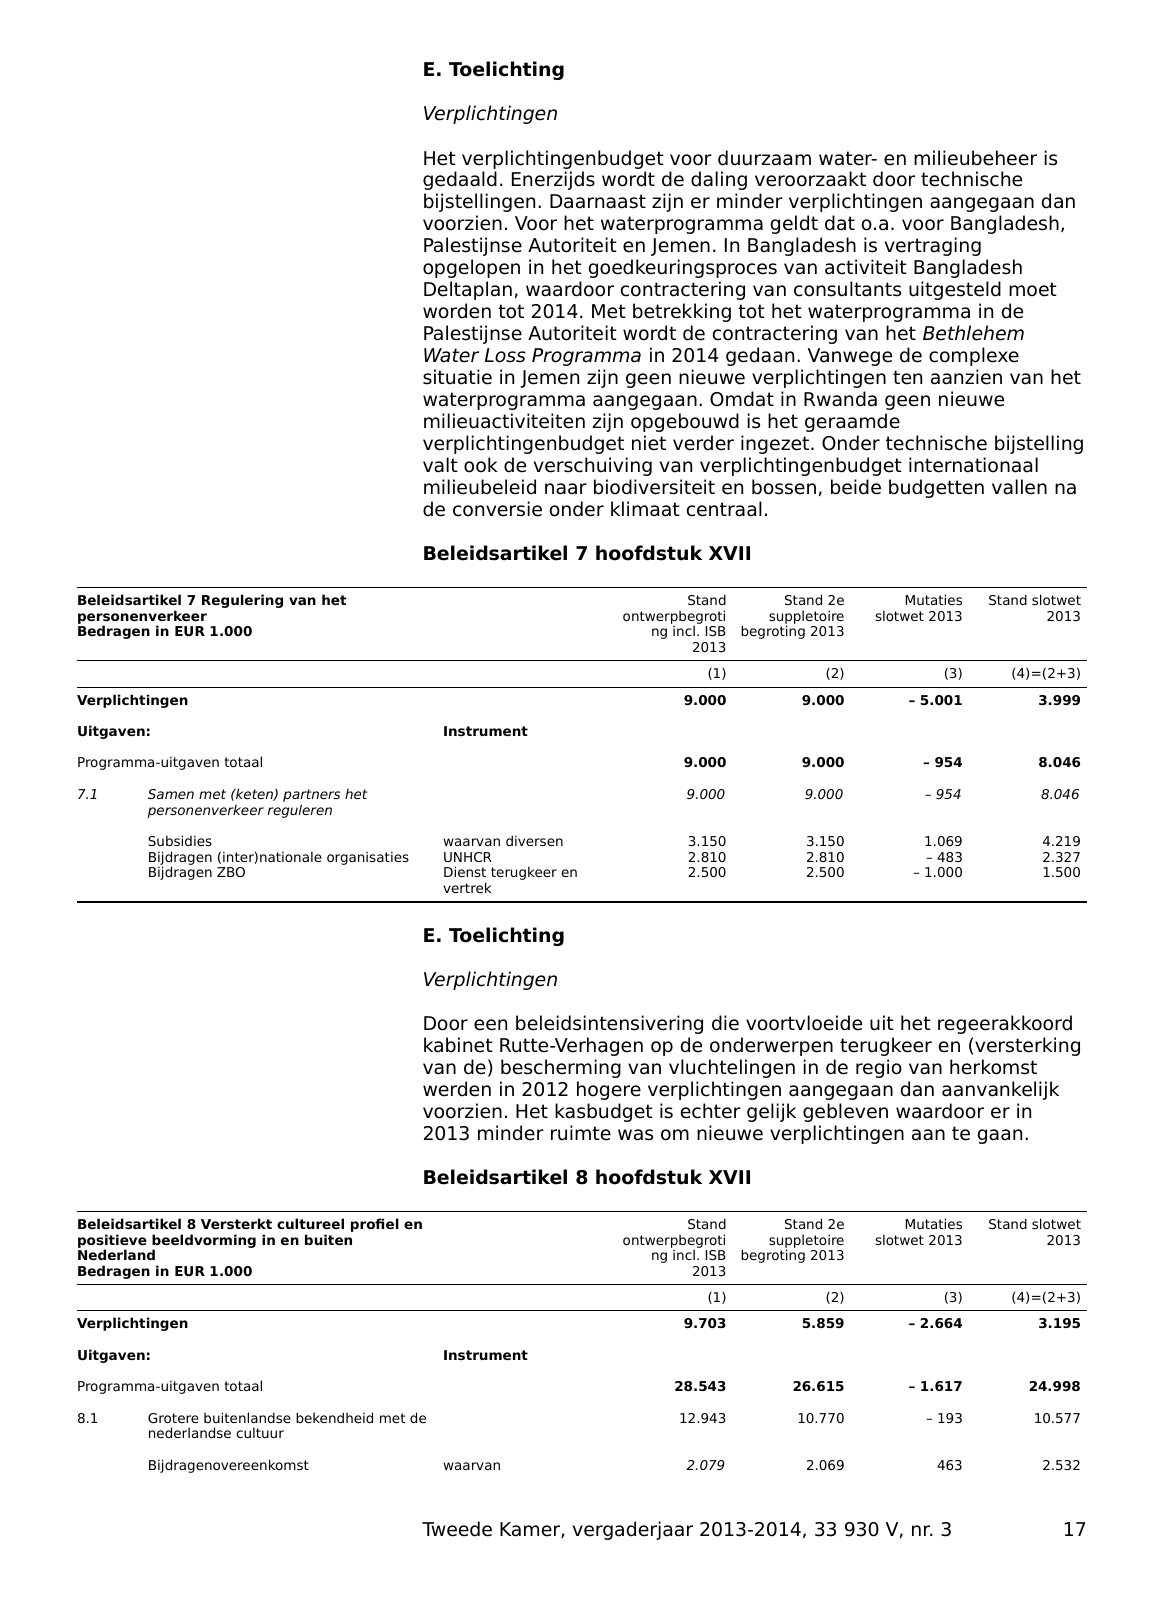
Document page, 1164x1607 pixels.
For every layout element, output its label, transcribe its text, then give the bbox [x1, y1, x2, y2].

table_cell Instrument [437, 724, 614, 739]
table_cell [437, 661, 614, 687]
table_cell Bijdragen (inter)nationale organisaties [142, 850, 437, 865]
table_cell 2.069 [732, 1458, 850, 1473]
table_cell [850, 708, 968, 724]
table_cell [142, 818, 437, 834]
table_cell [437, 1332, 614, 1348]
table_cell [77, 1442, 142, 1458]
table_cell [614, 1363, 732, 1379]
table_cell [142, 1395, 437, 1411]
table_cell waarvan diversen [437, 834, 614, 849]
table_header Stand slotwet 2013 [969, 588, 1087, 660]
table_cell [614, 1442, 732, 1458]
table_cell 24.998 [969, 1379, 1087, 1395]
table_cell [850, 724, 968, 739]
table_cell Grotere buitenlandse bekendheid met de nederlandse cultuur [142, 1411, 437, 1442]
table_cell 10.770 [732, 1411, 850, 1442]
table_header Mutaties slotwet 2013 [850, 1212, 968, 1284]
table_cell [437, 740, 614, 755]
table_cell [77, 834, 142, 849]
table_cell 9.000 [732, 755, 850, 771]
table_cell 9.000 [614, 787, 732, 818]
table_cell 1.069 [850, 834, 968, 849]
table_cell [732, 724, 850, 739]
table_cell (4)=(2+3) [969, 1285, 1087, 1310]
table_cell [77, 1395, 142, 1411]
table_cell [142, 1285, 437, 1310]
table_cell 9.000 [732, 787, 850, 818]
table_cell [142, 1363, 437, 1379]
table_cell waarvan [437, 1458, 614, 1473]
table_cell 2.079 [614, 1458, 732, 1473]
table_cell [142, 740, 437, 755]
table_cell [142, 1442, 437, 1458]
table_cell [732, 771, 850, 787]
table_cell [77, 1332, 142, 1348]
table_cell 463 [850, 1458, 968, 1473]
table_cell 3.999 [969, 688, 1087, 708]
table_cell 3.150 [614, 834, 732, 849]
table_cell 9.000 [614, 755, 732, 771]
table_cell [614, 724, 732, 739]
table_cell [77, 1458, 142, 1473]
table_header Stand 2e suppletoire begroting 2013 [732, 588, 850, 660]
table_cell [614, 708, 732, 724]
table_cell [614, 1348, 732, 1363]
table_cell [850, 771, 968, 787]
table_cell [614, 771, 732, 787]
table_cell [732, 1442, 850, 1458]
table_cell [614, 1395, 732, 1411]
table_cell [732, 1363, 850, 1379]
table_cell 9.000 [732, 688, 850, 708]
table_cell [437, 708, 614, 724]
table_cell [732, 1348, 850, 1363]
table_cell [77, 771, 142, 787]
table_cell Instrument [437, 1348, 614, 1363]
table_cell [77, 1363, 142, 1379]
table_header Beleidsartikel 8 Versterkt cultureel profiel en positieve beeldvorming in en buiten Nederland Bedragen in EUR 1.000 [77, 1212, 437, 1284]
table_cell [77, 661, 142, 687]
table_cell [437, 818, 614, 834]
table_cell [437, 1363, 614, 1379]
table_header Stand slotwet 2013 [969, 1212, 1087, 1284]
table_header Mutaties slotwet 2013 [850, 588, 968, 660]
table_cell [77, 708, 142, 724]
table_cell Uitgaven: [77, 724, 437, 739]
table_cell 2.532 [969, 1458, 1087, 1473]
table_cell [437, 688, 614, 708]
text Door een beleidsintensivering die voortvloeide uit het regeerakkoord kabinet Rutte-Verhagen op de onderwerpen terugkeer en (versterking van de) bescherming van vluchtelingen in de regio van herkomst werden in 2012 hogere verplichtingen aangegaan dan aanvankelijk voorzien. Het kasbudget is echter gelijk gebleven waardoor er in 2013 minder ruimte was om nieuwe verplichtingen aan te gaan. [422, 1013, 1087, 1145]
table_cell – 5.001 [850, 688, 968, 708]
table_cell [142, 708, 437, 724]
table_cell (2) [732, 661, 850, 687]
subtitle E. Toelichting [422, 59, 1087, 81]
table_cell – 1.617 [850, 1379, 968, 1395]
table_header [437, 1212, 614, 1284]
table_cell – 483 [850, 850, 968, 865]
table_cell [850, 740, 968, 755]
table_header Stand 2e suppletoire begroting 2013 [732, 1212, 850, 1284]
table_cell [969, 771, 1087, 787]
table_cell [437, 787, 614, 818]
table_cell [969, 1442, 1087, 1458]
table_cell [850, 1442, 968, 1458]
table_cell – 954 [850, 755, 968, 771]
table_cell [969, 740, 1087, 755]
table_cell [850, 1395, 968, 1411]
table_cell [732, 818, 850, 834]
subtitle Verplichtingen [422, 969, 1087, 991]
table_cell [969, 708, 1087, 724]
table_cell 2.500 [732, 865, 850, 901]
table_cell 8.046 [969, 787, 1087, 818]
table_cell Verplichtingen [77, 688, 437, 708]
table_cell [77, 740, 142, 755]
table_cell [437, 1379, 614, 1395]
table_cell [437, 1285, 614, 1310]
table_cell [77, 1285, 142, 1310]
table_cell Verplichtingen [77, 1311, 437, 1332]
table_cell [969, 1363, 1087, 1379]
table_cell [732, 740, 850, 755]
table_cell [969, 1395, 1087, 1411]
table_cell Bijdragen ZBO [142, 865, 437, 901]
table_cell 8.1 [77, 1411, 142, 1442]
text Het verplichtingenbudget voor duurzaam water- en milieubeheer is gedaald. Enerzijds wordt de daling veroorzaakt door technische bijstellingen. Daarnaast zijn er minder verplichtingen aangegaan dan voorzien. Voor het waterprogramma geldt dat o.a. voor Bangladesh, Palestijnse Autoriteit en Jemen. In Bangladesh is vertraging opgelopen in het goedkeuringsproces van activiteit Bangladesh Deltaplan, waardoor contractering van consultants uitgesteld moet worden tot 2014. Met betrekking tot het waterprogramma in de Palestijnse Autoriteit wordt de contractering van het Bethlehem Water Loss Programma in 2014 gedaan. Vanwege de complexe situatie in Jemen zijn geen nieuwe verplichtingen ten aanzien van het waterprogramma aangegaan. Omdat in Rwanda geen nieuwe milieuactiviteiten zijn opgebouwd is het geraamde verplichtingenbudget niet verder ingezet. Onder technische bijstelling valt ook de verschuiving van verplichtingenbudget internationaal milieubeleid naar biodiversiteit en bossen, beide budgetten vallen na de conversie onder klimaat centraal. [422, 147, 1087, 521]
table_cell 9.703 [614, 1311, 732, 1332]
table_cell [77, 865, 142, 901]
table_cell Subsidies [142, 834, 437, 849]
table_cell [437, 1395, 614, 1411]
table_cell 3.150 [732, 834, 850, 849]
table_cell – 1.000 [850, 865, 968, 901]
table_cell (1) [614, 1285, 732, 1310]
table_cell [142, 771, 437, 787]
subtitle Verplichtingen [422, 103, 1087, 125]
table_cell 4.219 [969, 834, 1087, 849]
table_cell [850, 1363, 968, 1379]
table_cell Uitgaven: [77, 1348, 437, 1363]
table_cell – 193 [850, 1411, 968, 1442]
table_cell [969, 818, 1087, 834]
table_cell 7.1 [77, 787, 142, 818]
table_cell [732, 708, 850, 724]
table_cell [850, 1332, 968, 1348]
table_cell Bijdragenovereenkomst [142, 1458, 437, 1473]
table_cell 2.327 [969, 850, 1087, 865]
table_cell 1.500 [969, 865, 1087, 901]
table_cell [969, 1332, 1087, 1348]
table_cell 9.000 [614, 688, 732, 708]
table_cell (3) [850, 661, 968, 687]
table_cell [142, 1332, 437, 1348]
subtitle Beleidsartikel 7 hoofdstuk XVII [422, 543, 1087, 565]
table_cell 2.500 [614, 865, 732, 901]
table_cell – 2.664 [850, 1311, 968, 1332]
table_cell [77, 818, 142, 834]
table_cell (3) [850, 1285, 968, 1310]
table_cell 26.615 [732, 1379, 850, 1395]
table_cell [437, 771, 614, 787]
subtitle Beleidsartikel 8 hoofdstuk XVII [422, 1167, 1087, 1189]
table_cell (2) [732, 1285, 850, 1310]
table_cell UNHCR [437, 850, 614, 865]
table_cell [614, 740, 732, 755]
table_header Stand ontwerpbegroting incl. ISB 2013 [614, 588, 732, 660]
table_cell 5.859 [732, 1311, 850, 1332]
table_cell 28.543 [614, 1379, 732, 1395]
table_cell [142, 661, 437, 687]
table_cell Dienst terugkeer en vertrek [437, 865, 614, 901]
subtitle E. Toelichting [422, 925, 1087, 947]
table_cell 8.046 [969, 755, 1087, 771]
table_cell [732, 1332, 850, 1348]
table_cell 2.810 [614, 850, 732, 865]
table_cell 12.943 [614, 1411, 732, 1442]
table_cell [969, 724, 1087, 739]
table_cell (1) [614, 661, 732, 687]
table_cell [614, 1332, 732, 1348]
table_cell – 954 [850, 787, 968, 818]
table_header Stand ontwerpbegroting incl. ISB 2013 [614, 1212, 732, 1284]
table_cell Samen met (keten) partners het personenverkeer reguleren [142, 787, 437, 818]
table_cell 2.810 [732, 850, 850, 865]
table_cell [614, 818, 732, 834]
table_cell Programma-uitgaven totaal [77, 1379, 437, 1395]
table_cell (4)=(2+3) [969, 661, 1087, 687]
table_header [437, 588, 614, 660]
table_cell 10.577 [969, 1411, 1087, 1442]
table_cell [437, 755, 614, 771]
table_cell 3.195 [969, 1311, 1087, 1332]
table_cell [850, 1348, 968, 1363]
table_cell [732, 1395, 850, 1411]
table_cell [969, 1348, 1087, 1363]
table_cell [437, 1311, 614, 1332]
table_header Beleidsartikel 7 Regulering van het personenverkeer Bedragen in EUR 1.000 [77, 588, 437, 660]
table_cell [850, 818, 968, 834]
table_cell Programma-uitgaven totaal [77, 755, 437, 771]
table_cell [437, 1411, 614, 1442]
table_cell [77, 850, 142, 865]
table_cell [437, 1442, 614, 1458]
